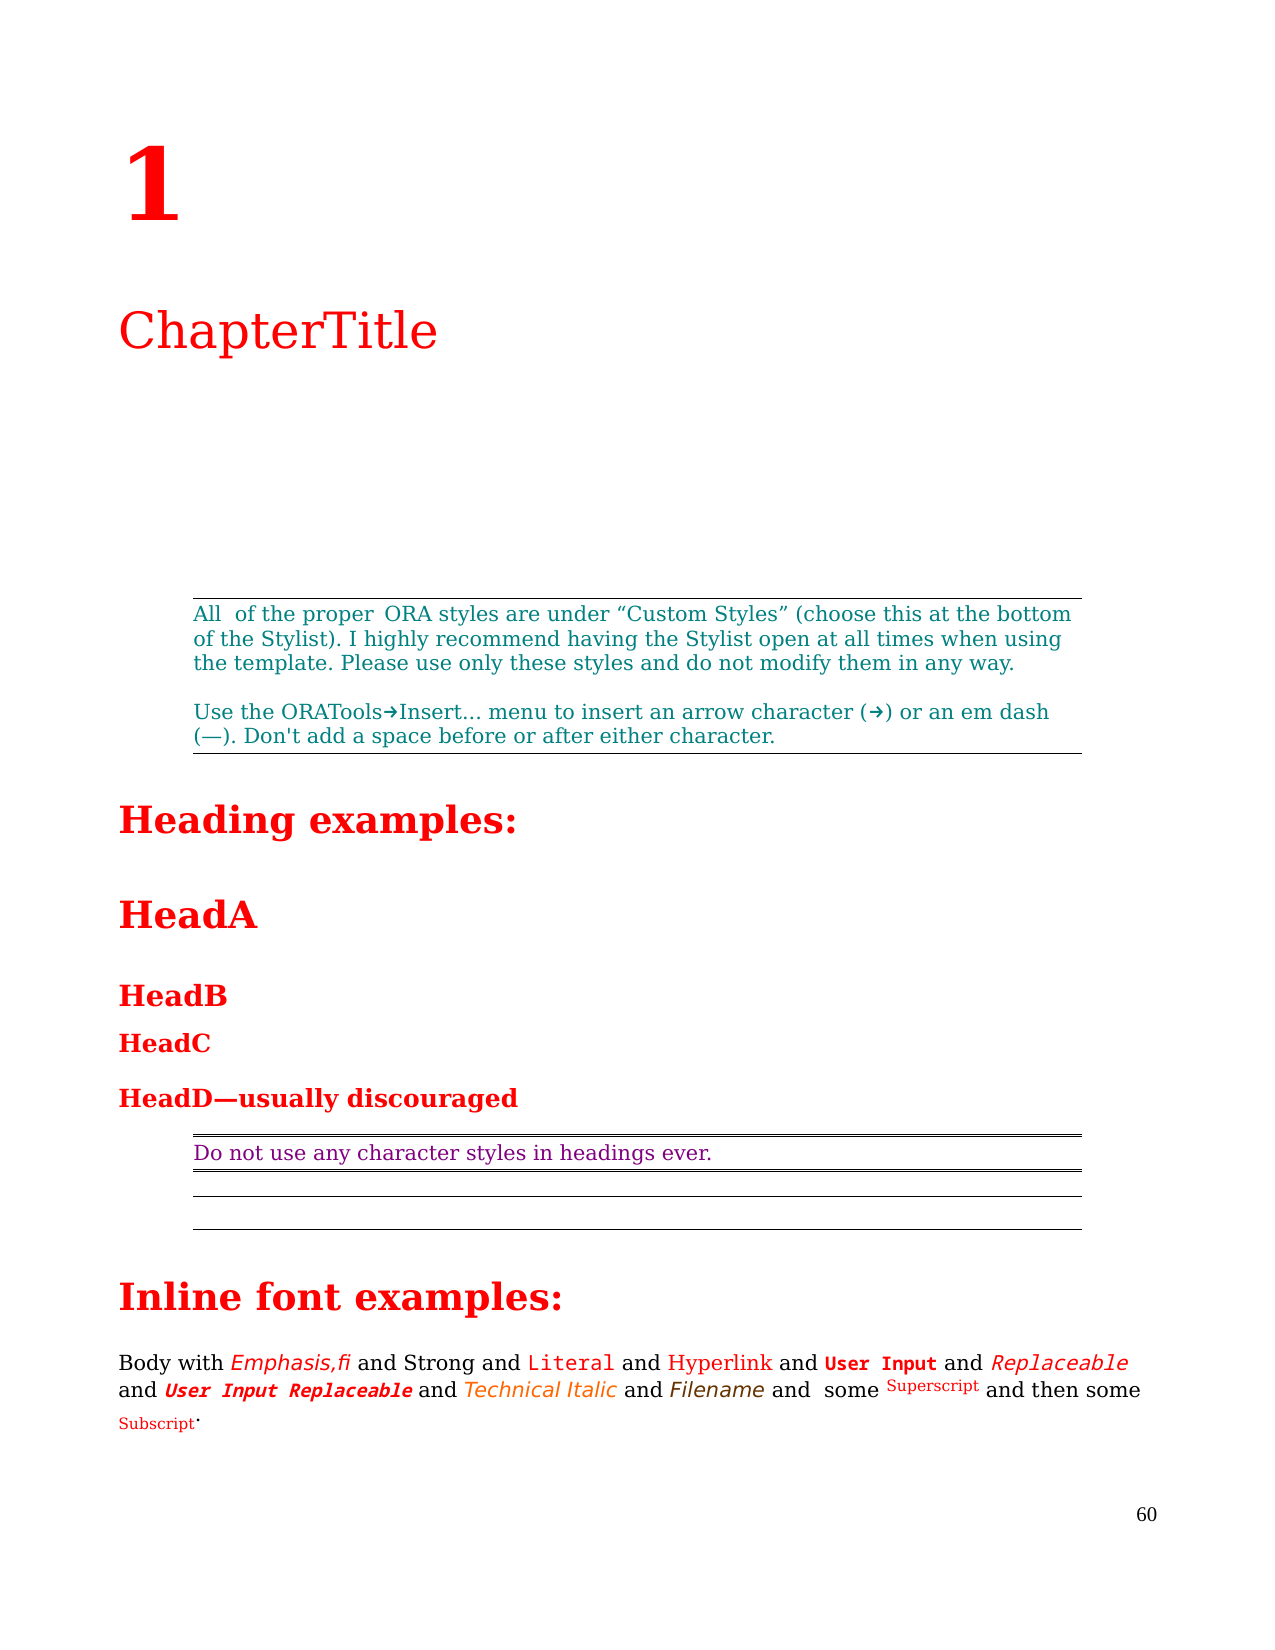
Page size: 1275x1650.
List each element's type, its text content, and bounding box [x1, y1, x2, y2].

text Body with Emphasis,fi and Strong and Literal and Hyperlink and User Input and Replaceable and User Input Replaceable and Technical Italic and Filename and some Superscript and then some Subscript. [118, 1348, 1157, 1433]
text Inline font examples: [118, 1275, 1157, 1319]
text HeadD—usually discouraged [118, 1084, 1157, 1113]
text Do not use any character styles in headings ever. [193, 1137, 1082, 1169]
text HeadB [118, 978, 1157, 1013]
text Heading examples: [118, 799, 1157, 843]
text All of the proper ORA styles are under “Custom Styles” (choose this at the bottom of the Stylist). I highly recommend having the Stylist open at all times when using the template. Please use only these styles and do not modify them in any way. [193, 599, 1082, 675]
text HeadA [118, 893, 1157, 937]
text Use the ORATools→Insert... menu to insert an arrow character (→) or an em dash (—). Don't add a space before or after either character. [193, 696, 1082, 753]
text 1 [118, 126, 1157, 244]
text HeadC [118, 1029, 1157, 1059]
title ChapterTitle [118, 302, 1157, 361]
